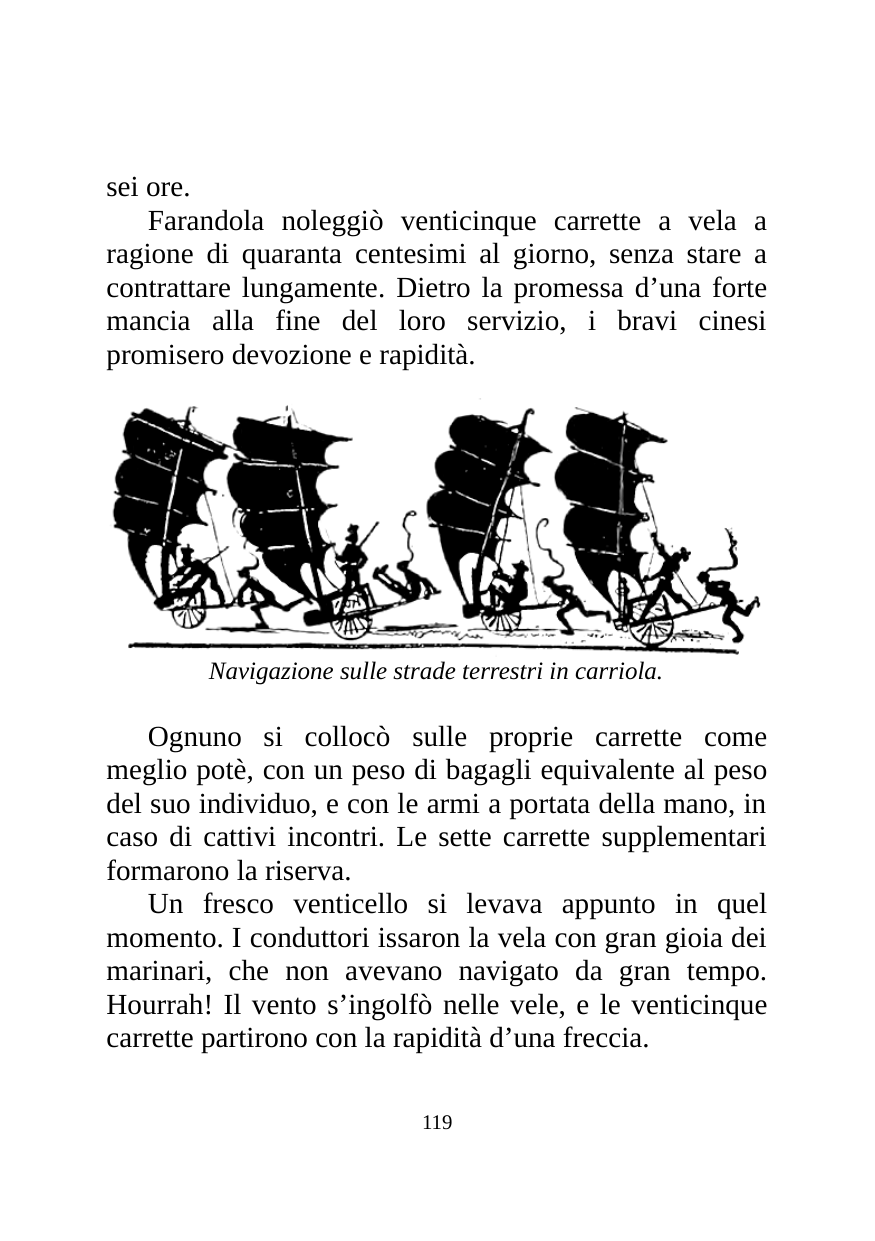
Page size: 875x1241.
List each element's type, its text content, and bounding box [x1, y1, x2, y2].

text Navigazione sulle strade terrestri in carriola. [106, 657, 768, 685]
text Farandola noleggiò venticinque carrette a vela a ragione di quaranta centesimi al giorno, senza stare a contrattare lungamente. Dietro la promessa d’una forte mancia alla fine del loro servizio, i bravi cinesi promisero devozione e rapidità. [106, 203, 768, 371]
text Un fresco venticello si levava appunto in quel momento. I conduttori issaron la vela con gran gioia dei marinari, che non avevano navigato da gran tempo. Hourrah! Il vento s’ingolfò nelle vele, e le venticinque carrette partirono con la rapidità d’una freccia. [106, 886, 768, 1054]
picture [106, 395, 768, 657]
text sei ore. [106, 169, 768, 203]
text Ognuno si collocò sulle proprie carrette come meglio potè, con un peso di bagagli equivalente al peso del suo individuo, e con le armi a portata della mano, in caso di cattivi incontri. Le sette carrette supplementari formarono la riserva. [106, 719, 768, 886]
